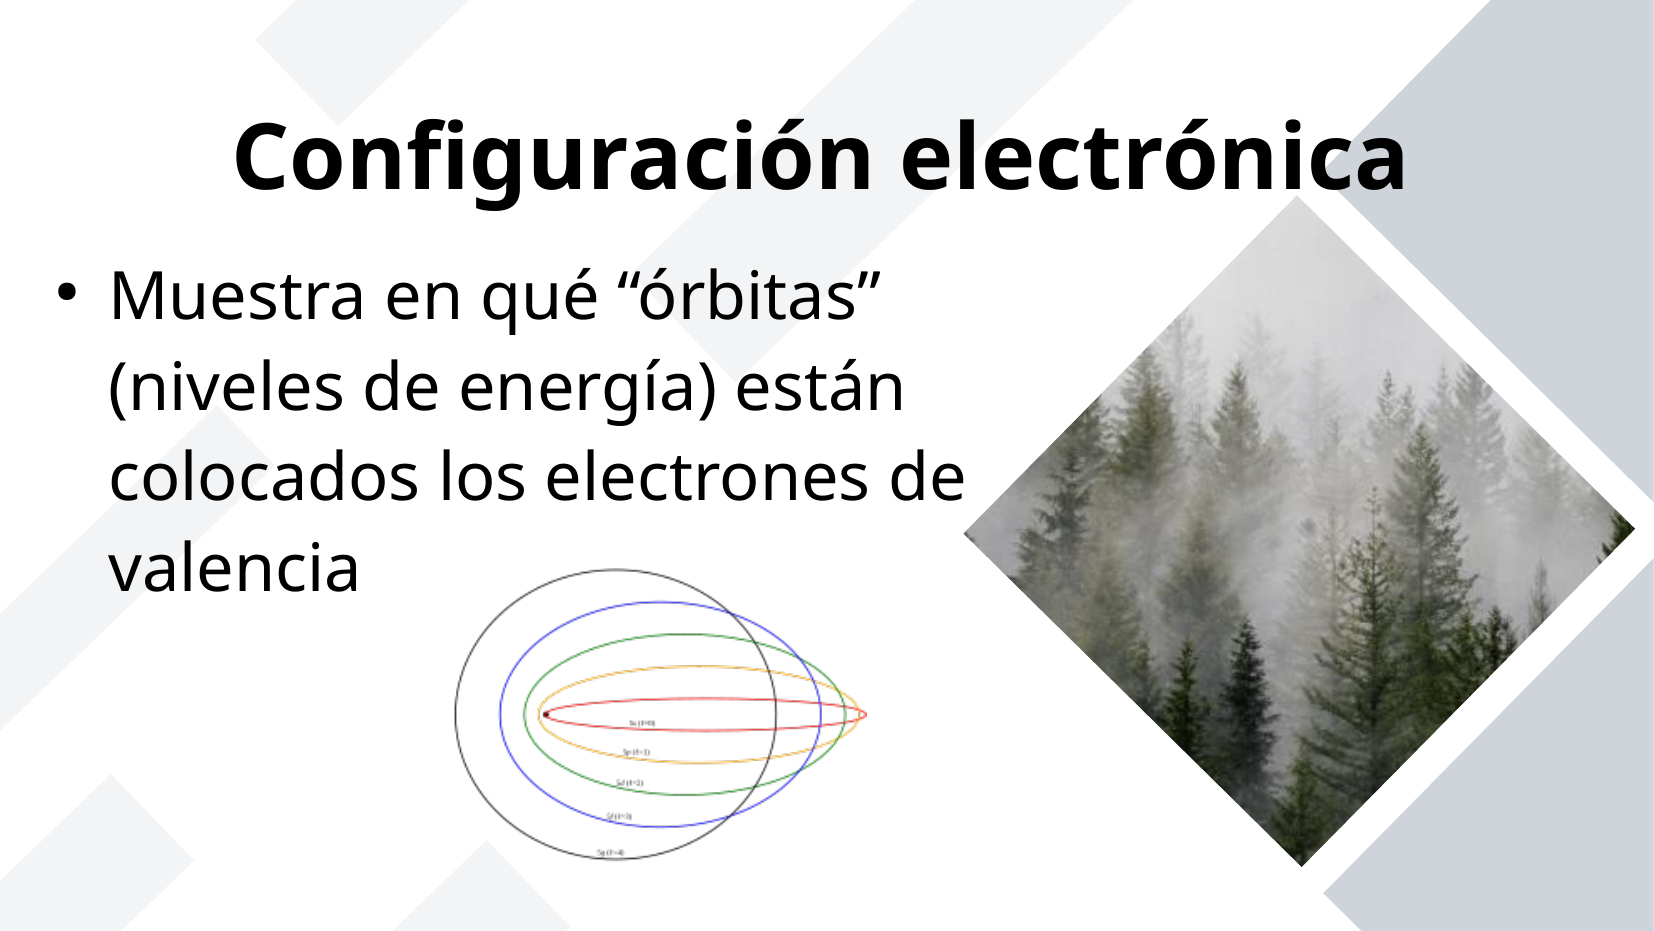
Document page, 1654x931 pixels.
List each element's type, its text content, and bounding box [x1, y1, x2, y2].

text_box [1049, 233, 1636, 867]
title Configuración electrónica [76, 76, 1565, 233]
picture [450, 567, 867, 863]
list Muestra en qué “órbitas” (niveles de energía) están colocados los electrones de valencia [37, 248, 1049, 788]
